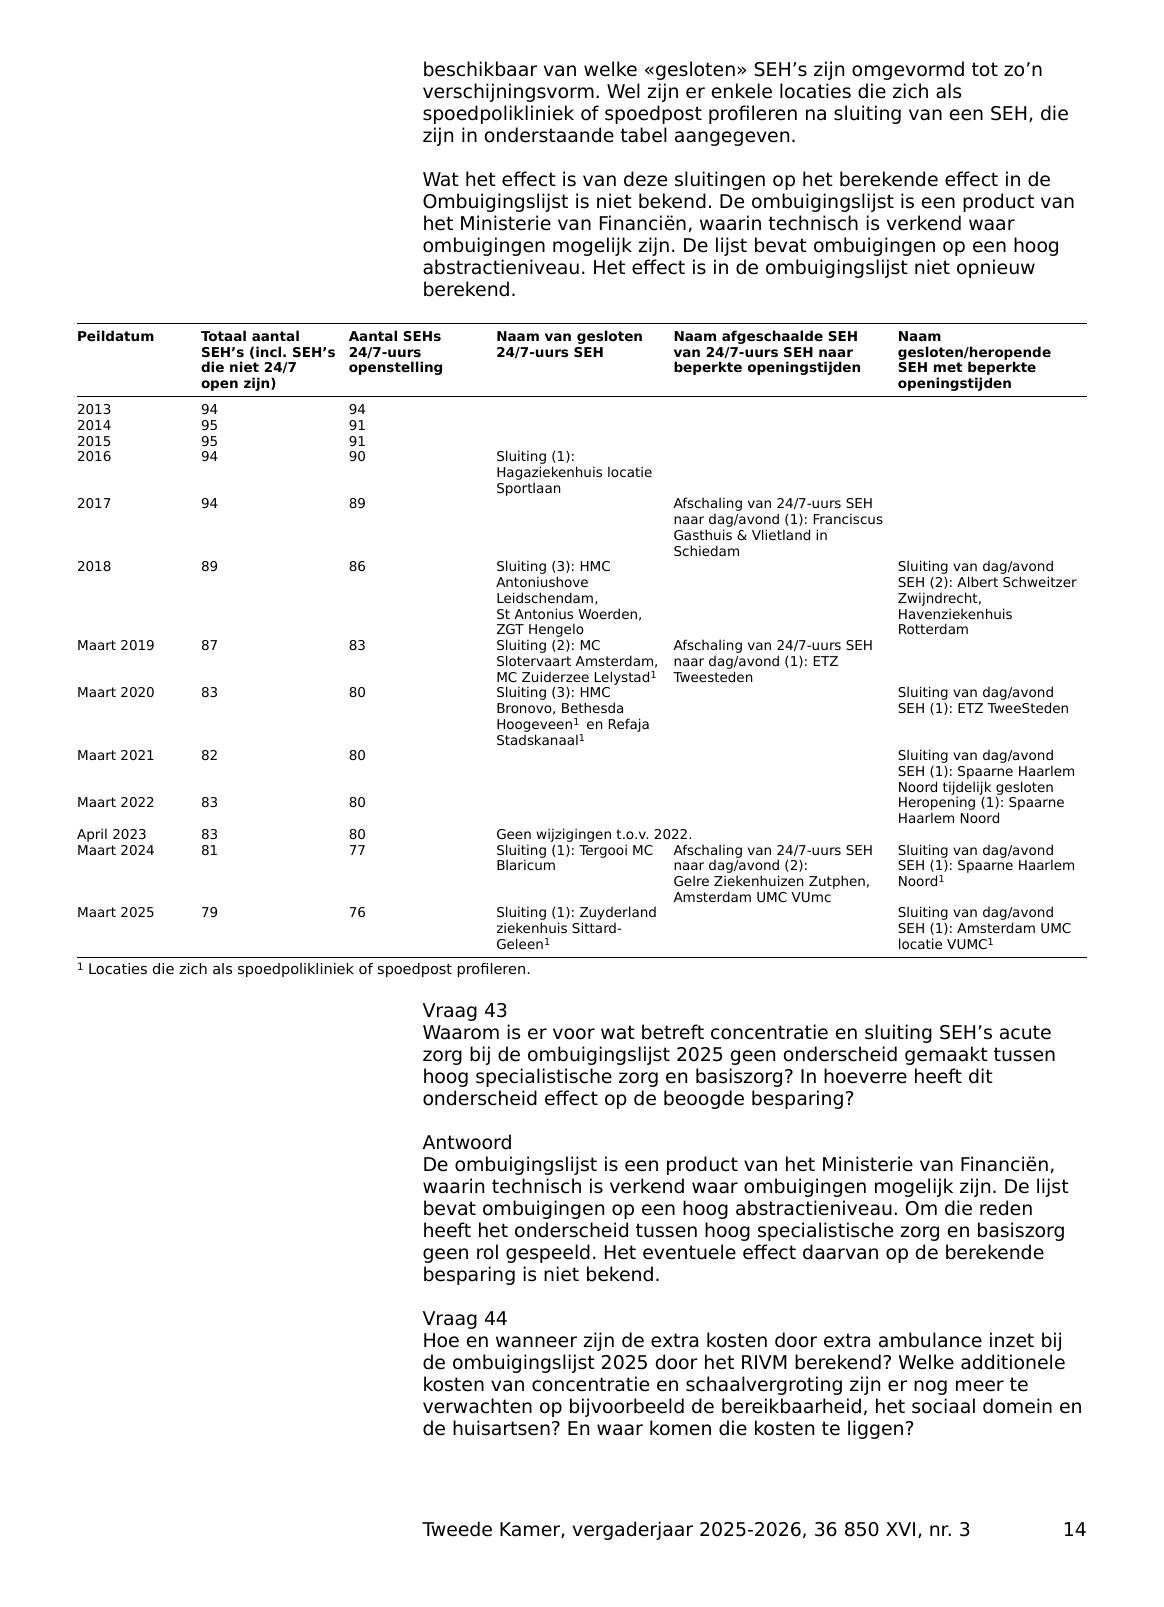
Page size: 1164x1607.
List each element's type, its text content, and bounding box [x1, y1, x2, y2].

table_header Naam van gesloten 24/7-uurs SEH [490, 324, 667, 396]
table_cell [490, 496, 667, 559]
table_cell Sluiting (1): Tergooi MC Blaricum [490, 843, 667, 905]
table_cell 2017 [77, 496, 195, 559]
table_cell 83 [343, 638, 490, 685]
table_cell 94 [195, 449, 342, 496]
table_cell [490, 795, 667, 827]
table_cell 80 [343, 685, 490, 748]
table_cell 94 [343, 397, 490, 418]
table_header Aantal SEHs 24/7-uurs openstelling [343, 324, 490, 396]
table_cell 83 [195, 685, 342, 748]
table_cell Afschaling van 24/7-uurs SEH naar dag/avond (2): Gelre Ziekenhuizen Zutphen, Amsterdam UMC VUmc [667, 843, 892, 905]
table_cell 80 [343, 748, 490, 795]
text Wat het effect is van deze sluitingen op het berekende effect in de Ombuigingslijst is niet bekend. De ombuigingslijst is een product van het Ministerie van Financiën, waarin technisch is verkend waar ombuigingen mogelijk zijn. De lijst bevat ombuigingen op een hoog abstractieniveau. Het effect is in de ombuigingslijst niet opnieuw berekend. [422, 169, 1087, 301]
table_cell [892, 418, 1087, 433]
table_cell 87 [195, 638, 342, 685]
table_cell [490, 397, 667, 418]
table_cell Maart 2025 [77, 905, 195, 957]
table_cell [667, 434, 892, 449]
text Vraag 43 [422, 1000, 1087, 1022]
table_cell Maart 2024 [77, 843, 195, 905]
table_cell [892, 434, 1087, 449]
table_cell 2018 [77, 559, 195, 638]
table_cell 79 [195, 905, 342, 957]
table_cell 83 [195, 795, 342, 827]
table_cell Maart 2022 [77, 795, 195, 827]
table_cell 89 [343, 496, 490, 559]
text Antwoord [422, 1132, 1087, 1154]
table_cell 2014 [77, 418, 195, 433]
table_cell [892, 397, 1087, 418]
table_cell 89 [195, 559, 342, 638]
table_cell Afschaling van 24/7-uurs SEH naar dag/avond (1): Franciscus Gasthuis & Vlietland in Schiedam [667, 496, 892, 559]
table_cell 94 [195, 397, 342, 418]
table_cell 95 [195, 418, 342, 433]
table_cell [667, 559, 892, 638]
table_cell [490, 418, 667, 433]
table_cell [490, 748, 667, 795]
table_cell Sluiting van dag/avond SEH (1): Amsterdam UMC locatie VUMC1 [892, 905, 1087, 957]
table_cell Geen wijzigingen t.o.v. 2022. [490, 827, 1087, 842]
table_cell Sluiting (1): Zuyderland ziekenhuis Sittard-Geleen1 [490, 905, 667, 957]
table_cell 2013 [77, 397, 195, 418]
table_cell [667, 449, 892, 496]
table_cell Maart 2019 [77, 638, 195, 685]
table_cell Afschaling van 24/7-uurs SEH naar dag/avond (1): ETZ Tweesteden [667, 638, 892, 685]
table_cell 83 [195, 827, 342, 842]
table_header Totaal aantal SEH’s (incl. SEH’s die niet 24/7 open zijn) [195, 324, 342, 396]
table_cell 82 [195, 748, 342, 795]
text Vraag 44 [422, 1308, 1087, 1330]
table_cell 90 [343, 449, 490, 496]
text Waarom is er voor wat betreft concentratie en sluiting SEH’s acute zorg bij de ombuigingslijst 2025 geen onderscheid gemaakt tussen hoog specialistische zorg en basiszorg? In hoeverre heeft dit onderscheid effect op de beoogde besparing? [422, 1022, 1087, 1110]
table_cell [667, 795, 892, 827]
table_cell Maart 2021 [77, 748, 195, 795]
table_cell 1 Locaties die zich als spoedpolikliniek of spoedpost profileren. [77, 958, 1087, 978]
table_cell 76 [343, 905, 490, 957]
table_cell 94 [195, 496, 342, 559]
table_cell [667, 905, 892, 957]
table_cell [892, 638, 1087, 685]
table_cell 2016 [77, 449, 195, 496]
table_cell [892, 449, 1087, 496]
table_cell 80 [343, 827, 490, 842]
table_cell [667, 748, 892, 795]
table_header Naam gesloten/heropende SEH met beperkte openingstijden [892, 324, 1087, 396]
table_cell [667, 685, 892, 748]
table_cell Sluiting (3): HMC Bronovo, Bethesda Hoogeveen1 en Refaja Stadskanaal1 [490, 685, 667, 748]
text Hoe en wanneer zijn de extra kosten door extra ambulance inzet bij de ombuigingslijst 2025 door het RIVM berekend? Welke additionele kosten van concentratie en schaalvergroting zijn er nog meer te verwachten op bijvoorbeeld de bereikbaarheid, het sociaal domein en de huisartsen? En waar komen die kosten te liggen? [422, 1330, 1087, 1440]
table_cell Sluiting (1): Hagaziekenhuis locatie Sportlaan [490, 449, 667, 496]
table_cell 95 [195, 434, 342, 449]
table_cell 86 [343, 559, 490, 638]
table_cell April 2023 [77, 827, 195, 842]
table_cell Sluiting van dag/avond SEH (1): Spaarne Haarlem Noord tijdelijk gesloten [892, 748, 1087, 795]
text beschikbaar van welke «gesloten» SEH’s zijn omgevormd tot zo’n verschijningsvorm. Wel zijn er enkele locaties die zich als spoedpolikliniek of spoedpost profileren na sluiting van een SEH, die zijn in onderstaande tabel aangegeven. [422, 59, 1087, 147]
table_cell Sluiting (3): HMC Antoniushove Leidschendam, St Antonius Woerden, ZGT Hengelo [490, 559, 667, 638]
table_cell Sluiting van dag/avond SEH (1): Spaarne Haarlem Noord1 [892, 843, 1087, 905]
table_header Peildatum [77, 324, 195, 396]
table_cell [490, 434, 667, 449]
table_cell Heropening (1): Spaarne Haarlem Noord [892, 795, 1087, 827]
table_cell Sluiting (2): MC Slotervaart Amsterdam, MC Zuiderzee Lelystad1 [490, 638, 667, 685]
table_cell 91 [343, 434, 490, 449]
table_cell Maart 2020 [77, 685, 195, 748]
table_cell [892, 496, 1087, 559]
table_cell 80 [343, 795, 490, 827]
table_cell [667, 397, 892, 418]
table_cell [667, 418, 892, 433]
table_cell 2015 [77, 434, 195, 449]
table_cell Sluiting van dag/avond SEH (1): ETZ TweeSteden [892, 685, 1087, 748]
table_cell 77 [343, 843, 490, 905]
table_cell Sluiting van dag/avond SEH (2): Albert Schweitzer Zwijndrecht, Havenziekenhuis Rotterdam [892, 559, 1087, 638]
table_cell 81 [195, 843, 342, 905]
table_cell 91 [343, 418, 490, 433]
text De ombuigingslijst is een product van het Ministerie van Financiën, waarin technisch is verkend waar ombuigingen mogelijk zijn. De lijst bevat ombuigingen op een hoog abstractieniveau. Om die reden heeft het onderscheid tussen hoog specialistische zorg en basiszorg geen rol gespeeld. Het eventuele effect daarvan op de berekende besparing is niet bekend. [422, 1154, 1087, 1286]
table_header Naam afgeschaalde SEH van 24/7-uurs SEH naar beperkte openingstijden [667, 324, 892, 396]
